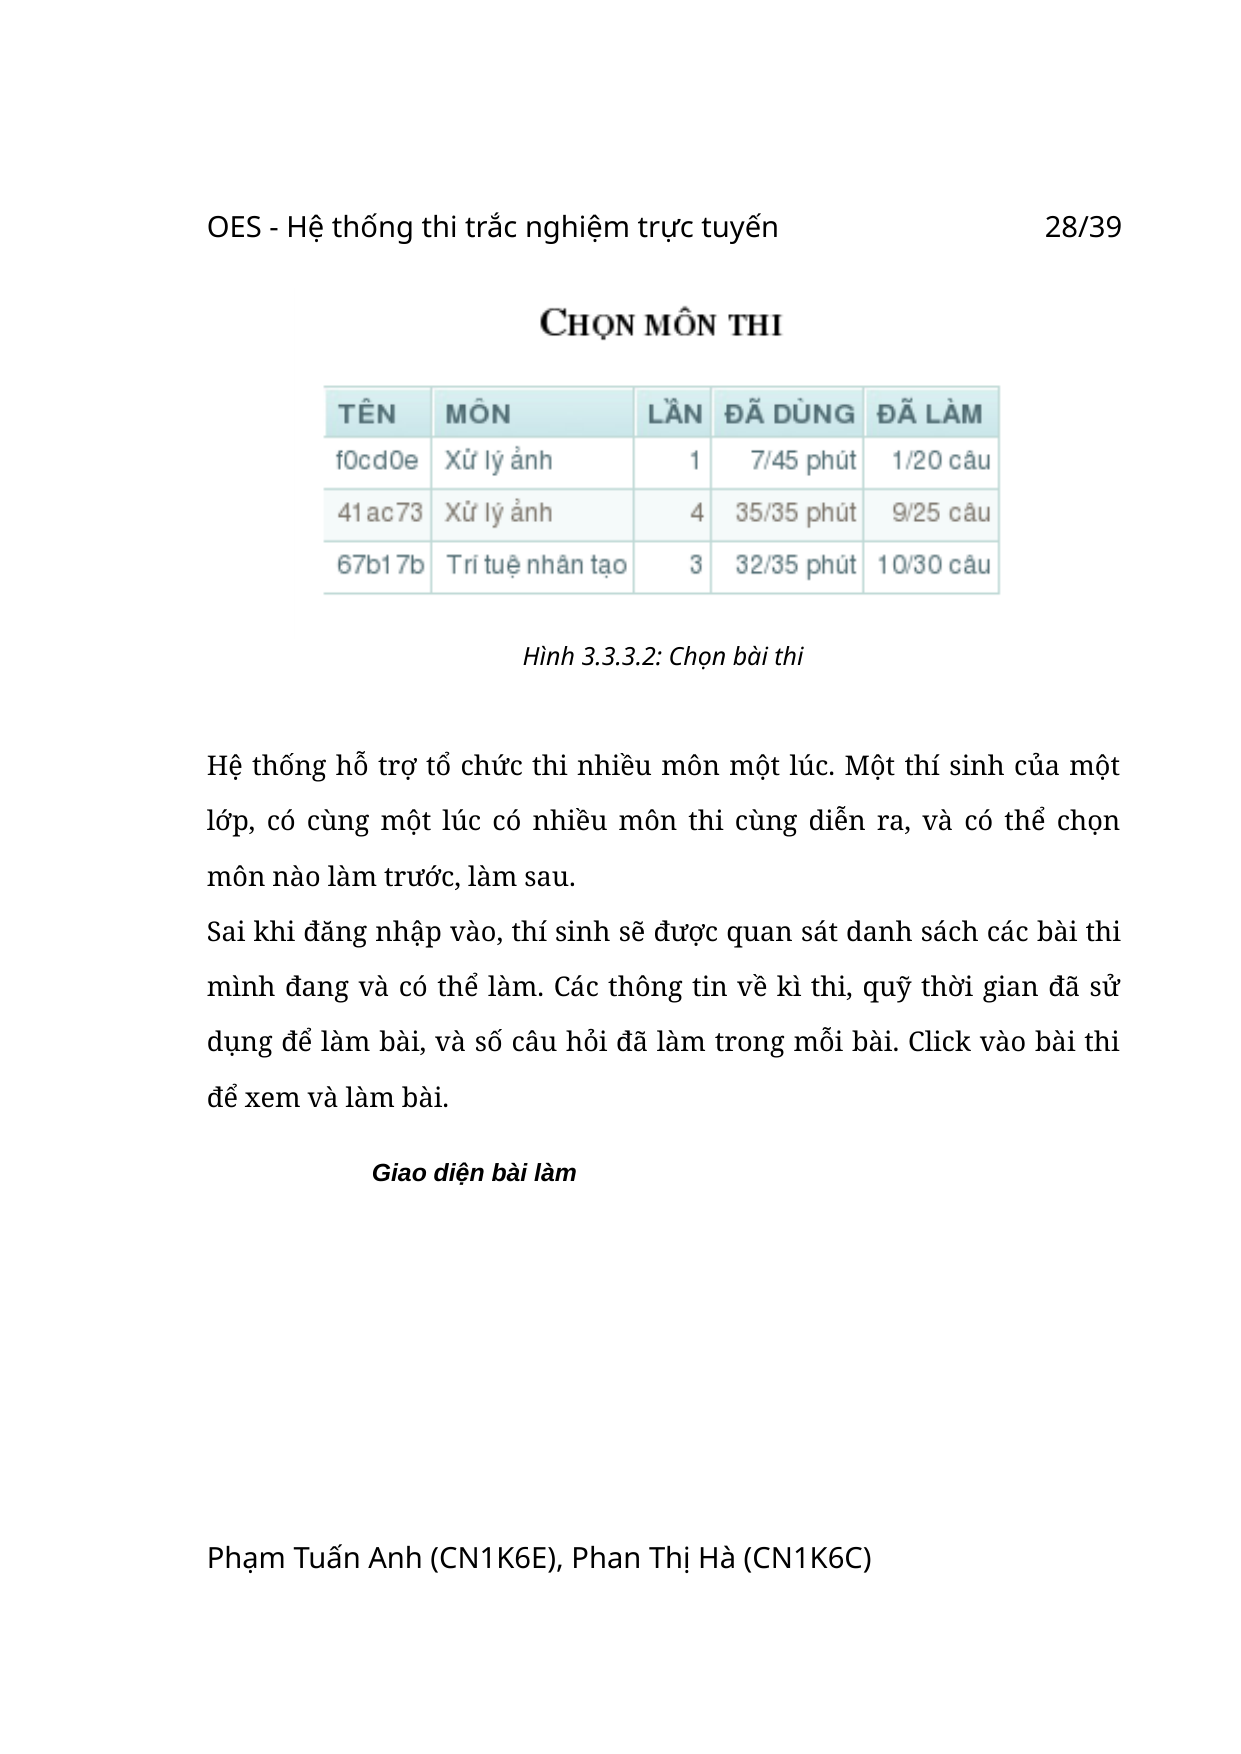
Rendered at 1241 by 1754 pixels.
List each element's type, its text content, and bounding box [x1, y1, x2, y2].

text Sai khi đăng nhập vào, thí sinh sẽ được quan sát danh sách các bài thi mình đang và có thể làm. Các thông tin về kì thi, quỹ thời gian đã sử dụng để làm bài, và số câu hỏi đã làm trong mỗi bài. Click vào bài thi để xem và làm bài. [207, 912, 1122, 1115]
text Hệ thống hỗ trợ tổ chức thi nhiều môn một lúc. Một thí sinh của một lớp, có cùng một lúc có nhiều môn thi cùng diễn ra, và có thể chọn môn nào làm trước, làm sau. [207, 746, 1122, 894]
text Hình 3.3.3.2: Chọn bài thi [293, 639, 1035, 673]
subtitle Giao diện bài làm [282, 1158, 1122, 1187]
picture [293, 288, 1036, 639]
